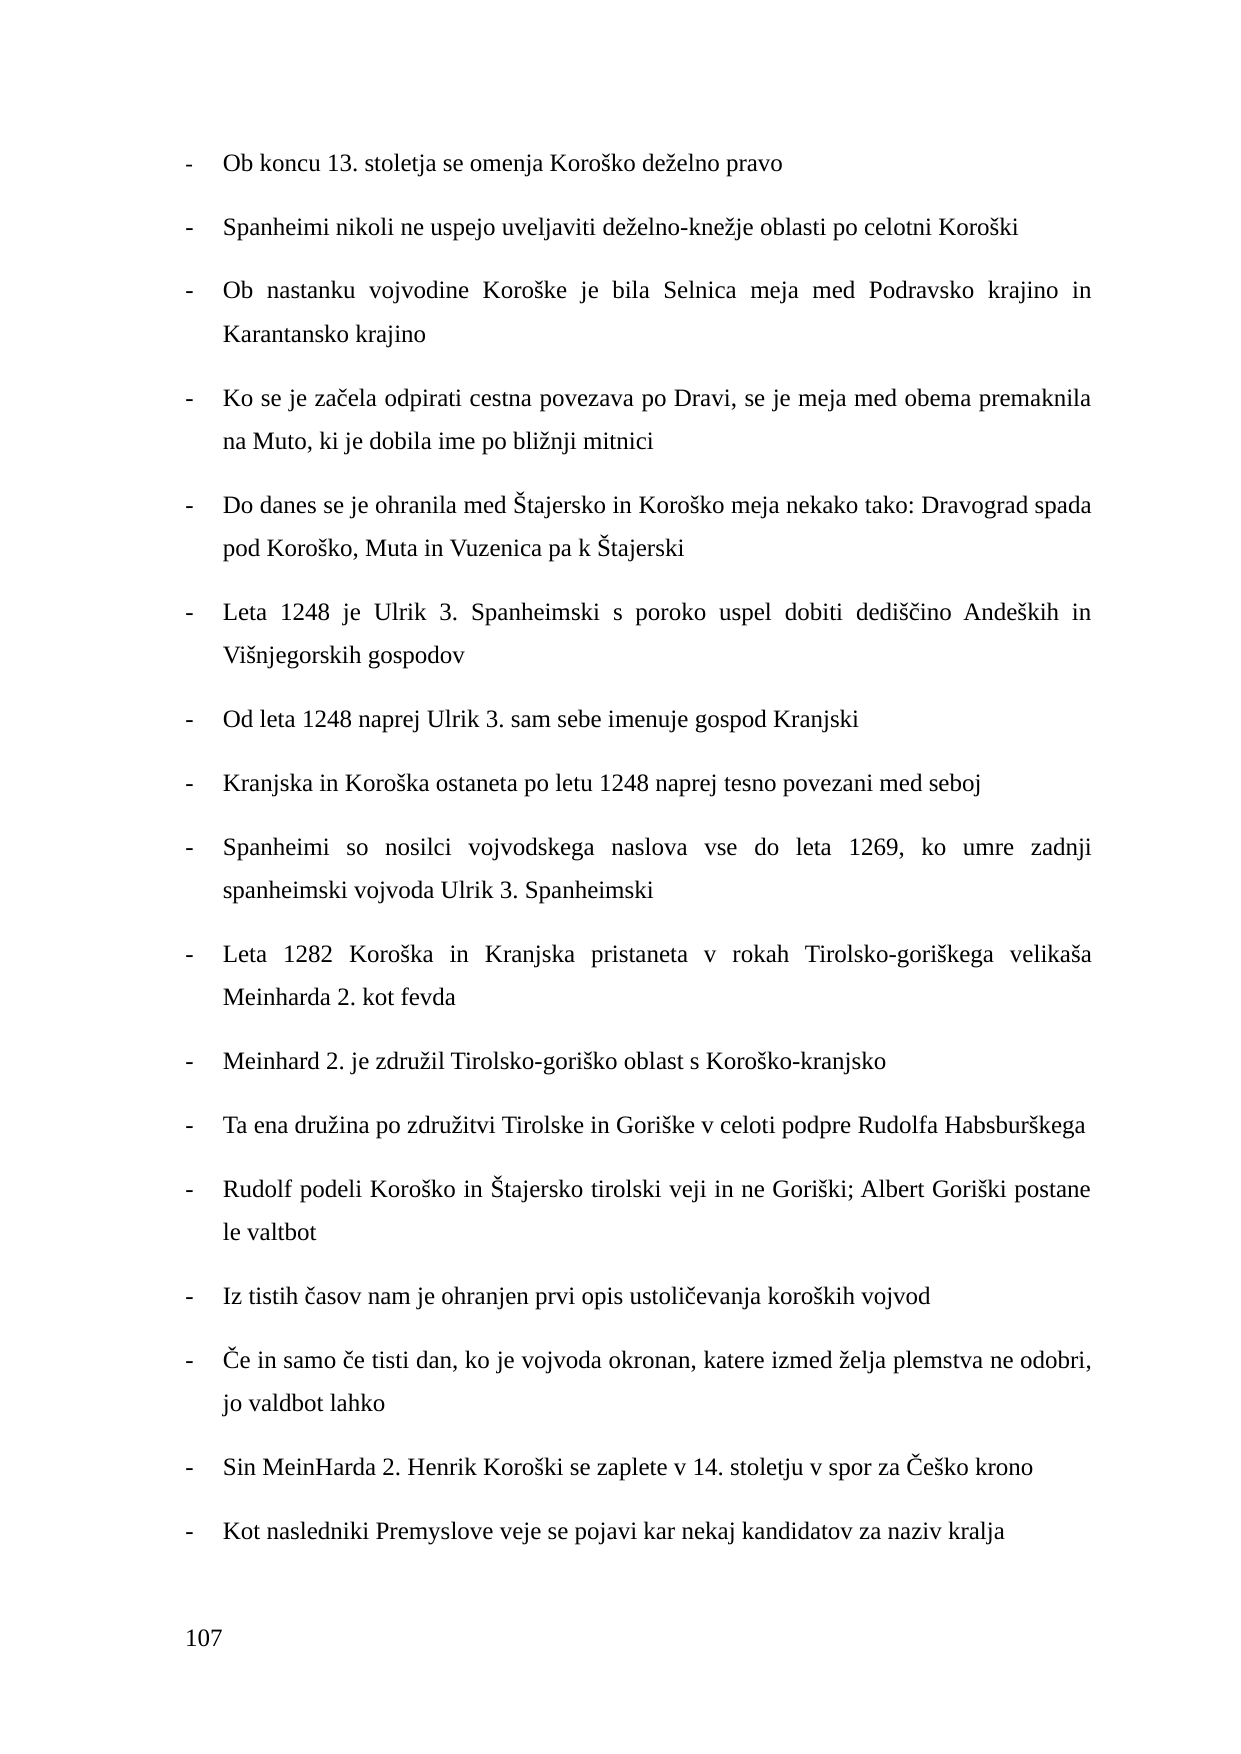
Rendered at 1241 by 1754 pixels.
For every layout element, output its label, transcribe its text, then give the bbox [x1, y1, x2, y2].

list Sin MeinHarda 2. Henrik Koroški se zaplete v 14. stoletju v spor za Češko krono [185, 1452, 1093, 1481]
list Spanheimi nikoli ne uspejo uveljaviti deželno-knežje oblasti po celotni Koroški [185, 212, 1093, 240]
list Rudolf podeli Koroško in Štajersko tirolski veji in ne Goriški; Albert Goriški postane le valtbot [185, 1174, 1093, 1246]
list Kranjska in Koroška ostaneta po letu 1248 naprej tesno povezani med seboj [185, 768, 1093, 797]
list Leta 1248 je Ulrik 3. Spanheimski s poroko uspel dobiti dediščino Andeških in Višnjegorskih gospodov [185, 597, 1093, 669]
list Ob nastanku vojvodine Koroške je bila Selnica meja med Podravsko krajino in Karantansko krajino [185, 276, 1093, 347]
list Od leta 1248 naprej Ulrik 3. sam sebe imenuje gospod Kranjski [185, 704, 1093, 733]
list Meinhard 2. je združil Tirolsko-goriško oblast s Koroško-kranjsko [185, 1046, 1093, 1075]
list Leta 1282 Koroška in Kranjska pristaneta v rokah Tirolsko-goriškega velikaša Meinharda 2. kot fevda [185, 939, 1093, 1011]
list Ob koncu 13. stoletja se omenja Koroško deželno pravo [185, 148, 1093, 176]
list Spanheimi so nosilci vojvodskega naslova vse do leta 1269, ko umre zadnji spanheimski vojvoda Ulrik 3. Spanheimski [185, 832, 1093, 904]
list Do danes se je ohranila med Štajersko in Koroško meja nekako tako: Dravograd spada pod Koroško, Muta in Vuzenica pa k Štajerski [185, 490, 1093, 562]
list Če in samo če tisti dan, ko je vojvoda okronan, katere izmed želja plemstva ne odobri, jo valdbot lahko [185, 1345, 1093, 1417]
list Ko se je začela odpirati cestna povezava po Dravi, se je meja med obema premaknila na Muto, ki je dobila ime po bližnji mitnici [185, 383, 1093, 454]
list Iz tistih časov nam je ohranjen prvi opis ustoličevanja koroških vojvod [185, 1281, 1093, 1310]
list Ta ena družina po združitvi Tirolske in Goriške v celoti podpre Rudolfa Habsburškega [185, 1110, 1093, 1139]
list Kot nasledniki Premyslove veje se pojavi kar nekaj kandidatov za naziv kralja [185, 1516, 1093, 1545]
